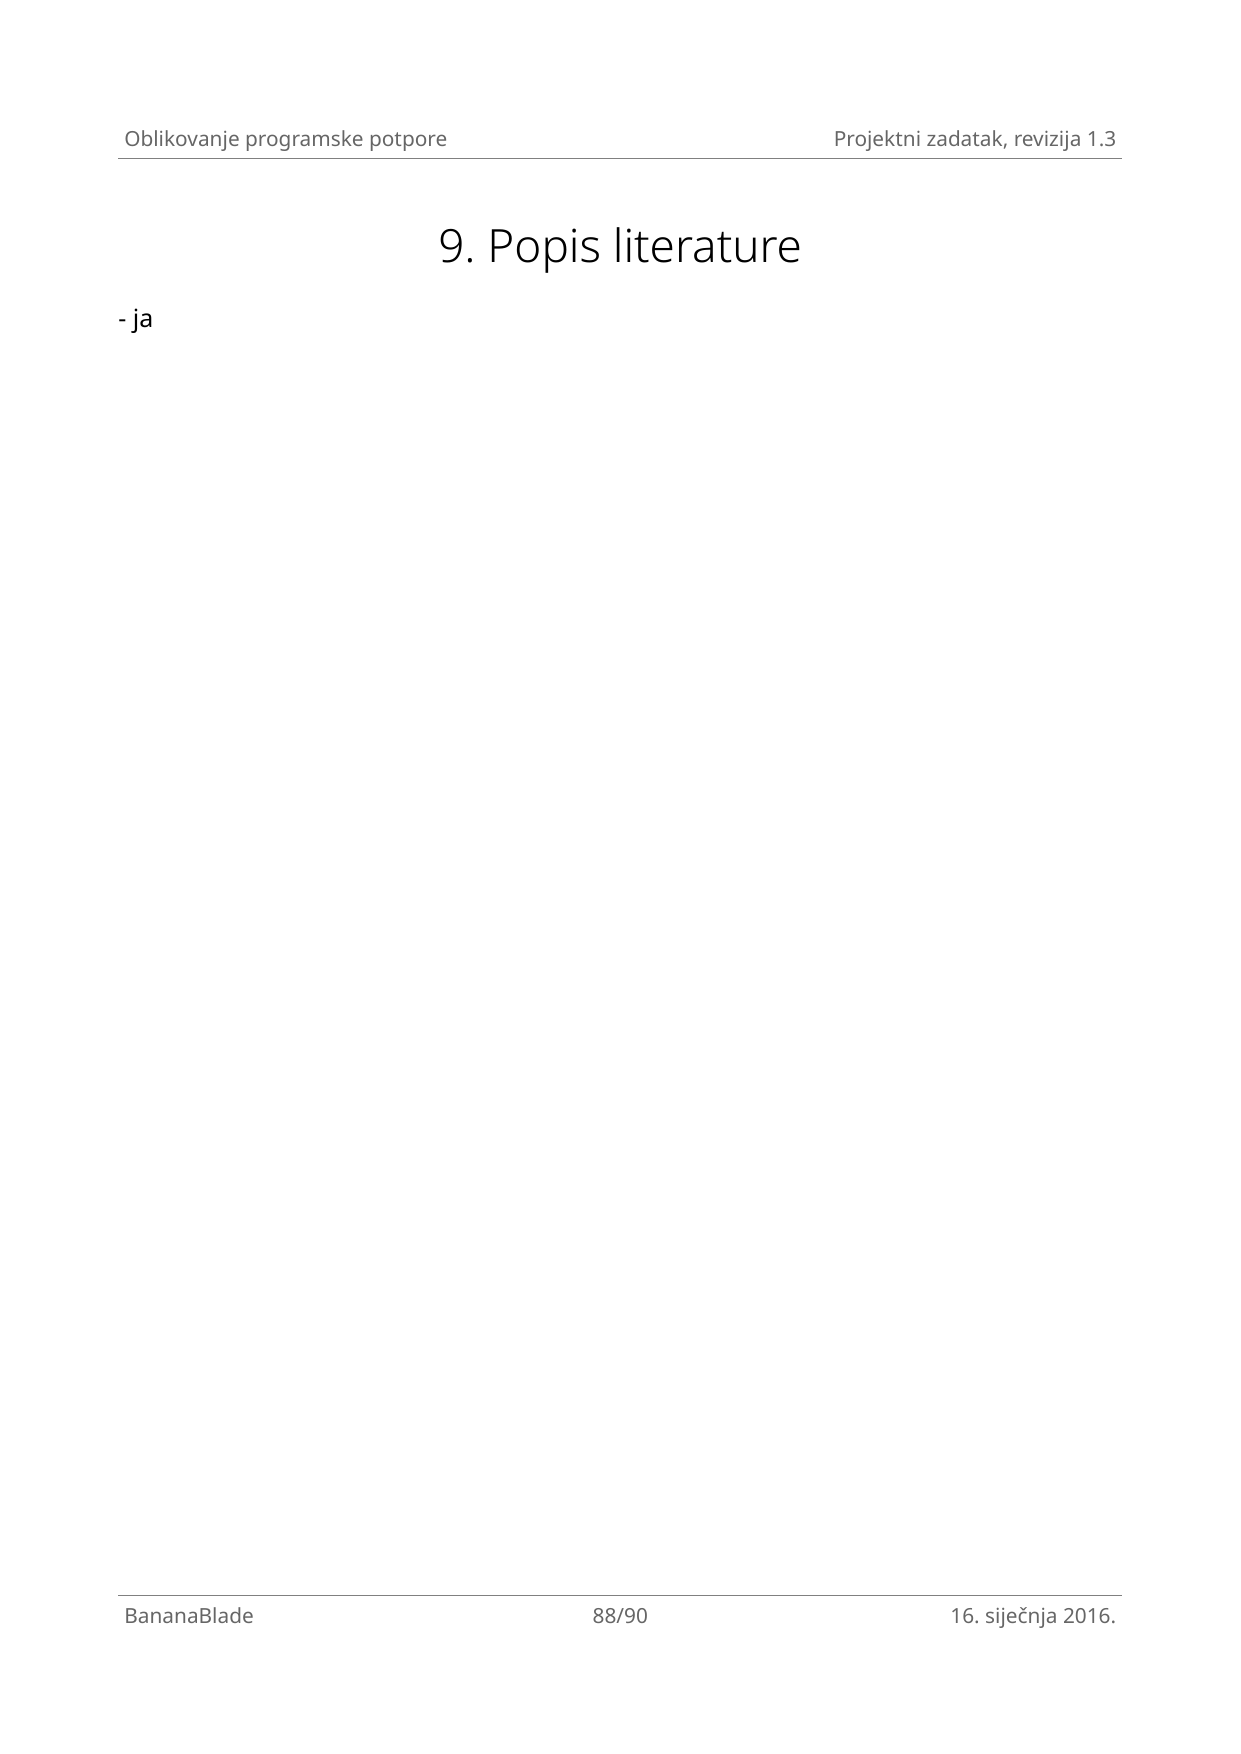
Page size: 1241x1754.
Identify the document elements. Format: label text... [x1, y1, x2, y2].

subtitle 9. Popis literature [118, 213, 1122, 275]
text - ja [118, 300, 1122, 334]
